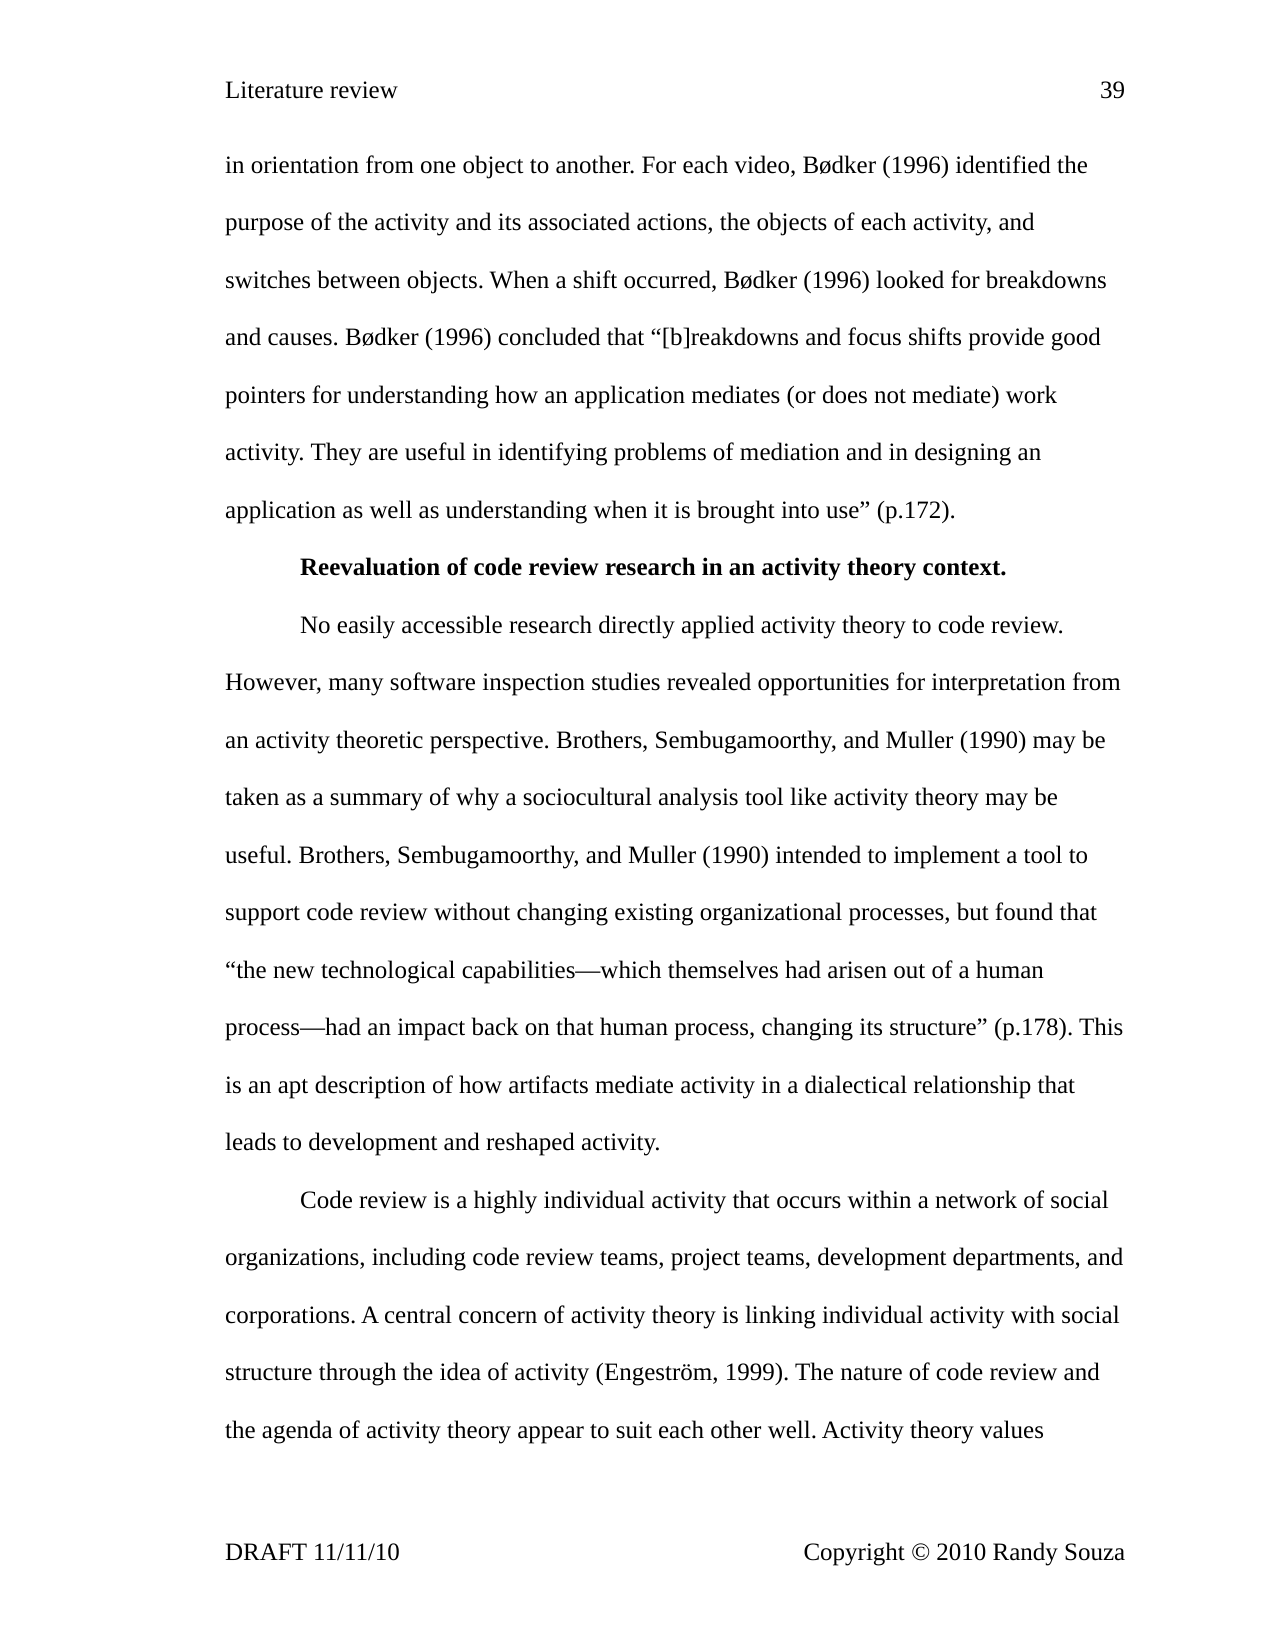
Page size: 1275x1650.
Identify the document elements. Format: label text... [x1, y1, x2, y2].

text Code review is a highly individual activity that occurs within a network of social organizations, including code review teams, project teams, development departments, and corporations. A central concern of activity theory is linking individual activity with social structure through the idea of activity (Engeström, 1999). The nature of code review and the agenda of activity theory appear to suit each other well. Activity theory values [225, 1185, 1125, 1444]
text in orientation from one object to another. For each video, Bødker (1996) identified the purpose of the activity and its associated actions, the objects of each activity, and switches between objects. When a shift occurred, Bødker (1996) looked for breakdowns and causes. Bødker (1996) concluded that “[b]reakdowns and focus shifts provide good pointers for understanding how an application mediates (or does not mediate) work activity. They are useful in identifying problems of mediation and in designing an application as well as understanding when it is brought into use” (p.172). [225, 150, 1125, 524]
subtitle Reevaluation of code review research in an activity theory context. [300, 552, 1125, 581]
text No easily accessible research directly applied activity theory to code review. However, many software inspection studies revealed opportunities for interpretation from an activity theoretic perspective. Brothers, Sembugamoorthy, and Muller (1990) may be taken as a summary of why a sociocultural analysis tool like activity theory may be useful. Brothers, Sembugamoorthy, and Muller (1990) intended to implement a tool to support code review without changing existing organizational processes, but found that “the new technological capabilities—which themselves had arisen out of a human process—had an impact back on that human process, changing its structure” (p.178). This is an apt description of how artifacts mediate activity in a dialectical relationship that leads to development and reshaped activity. [225, 610, 1125, 1156]
